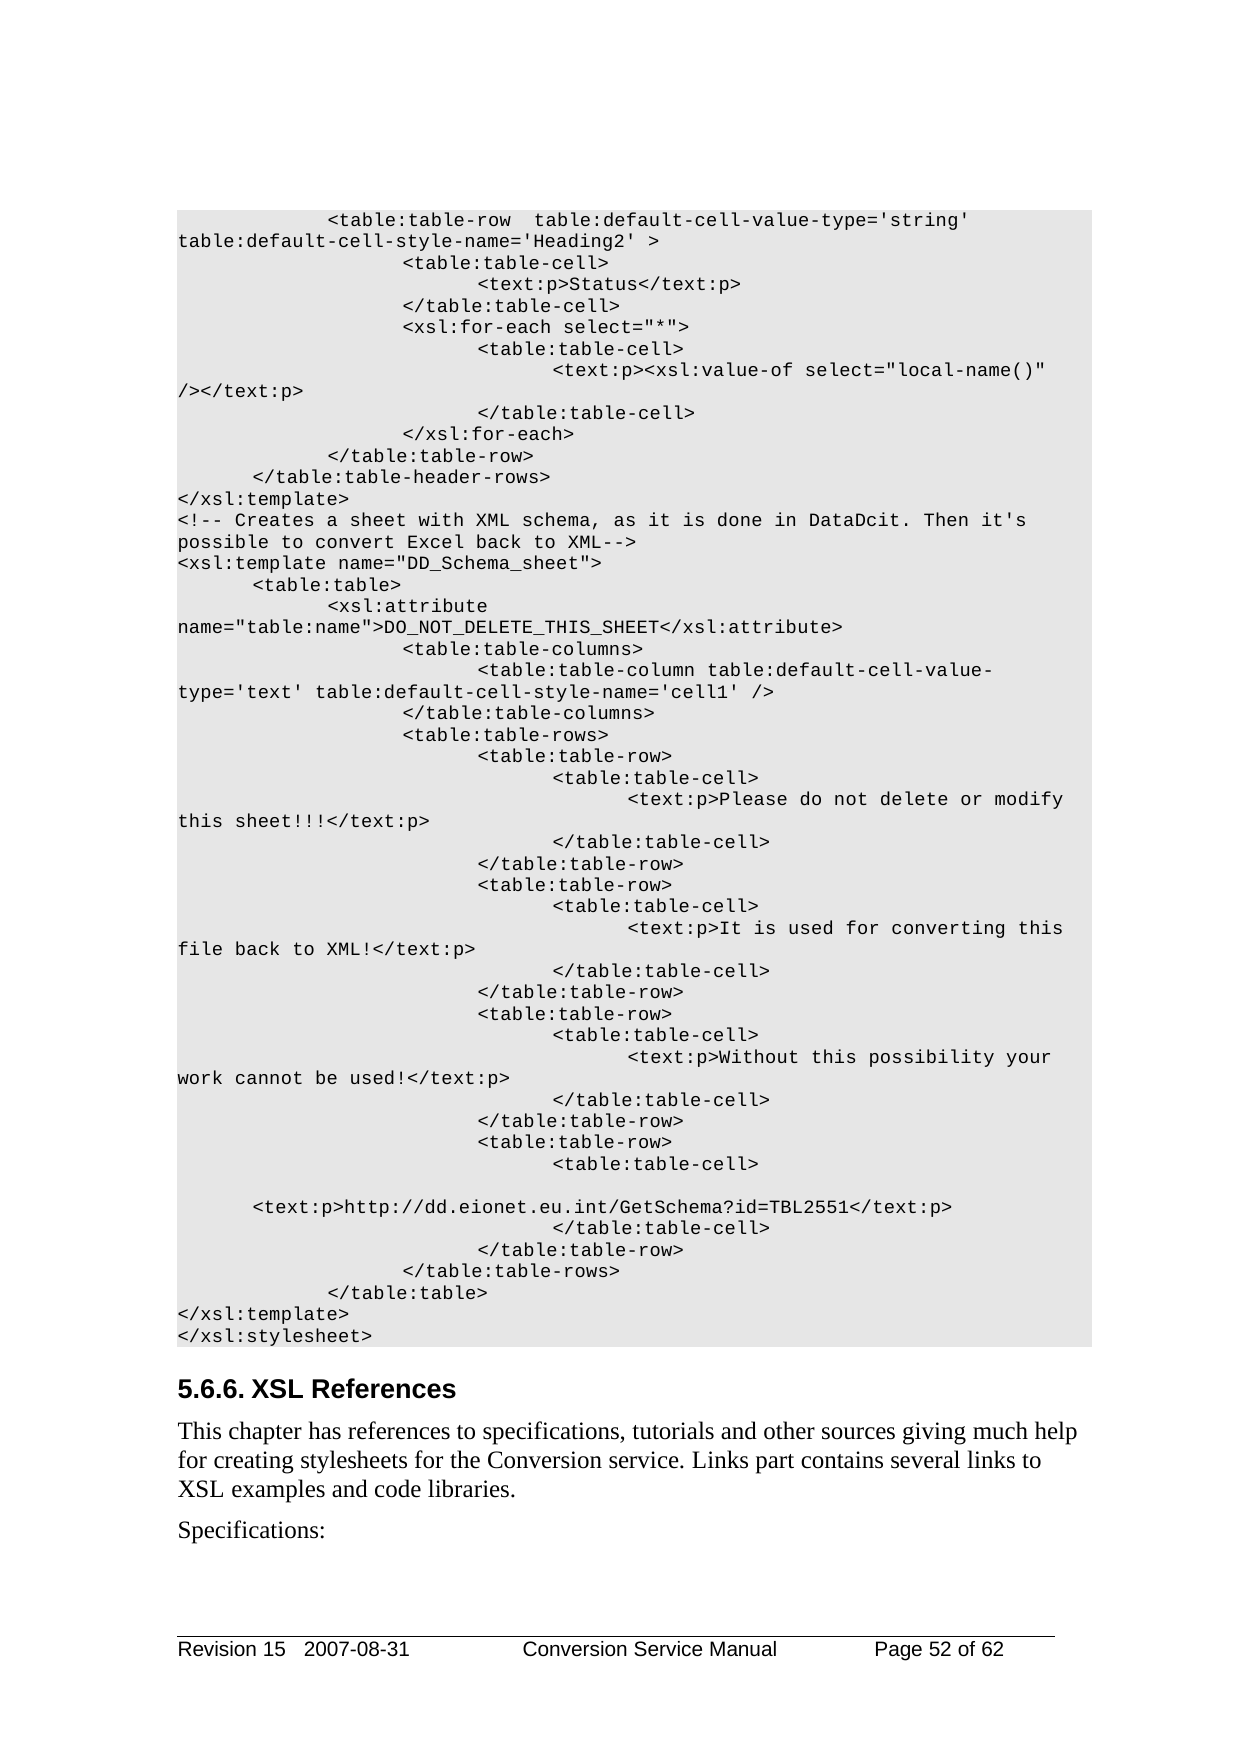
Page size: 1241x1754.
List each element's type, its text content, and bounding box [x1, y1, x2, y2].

list </xsl:for-each> [177, 425, 1092, 446]
list <xsl:template name="DD_Schema_sheet"> [177, 553, 1092, 575]
list <table:table-cell> [177, 1026, 1092, 1047]
list </table:table-row> [177, 854, 1092, 875]
list <text:p><xsl:value-of select="local-name()" /></text:p> [177, 360, 1092, 403]
list </table:table-cell> [177, 296, 1092, 317]
list </table:table-row> [177, 446, 1092, 468]
list <text:p>Without this possibility your work cannot be used!</text:p> [177, 1047, 1092, 1090]
list <table:table-row> [177, 1133, 1092, 1154]
list <text:p>Status</text:p> [177, 274, 1092, 296]
list <xsl:attribute name="table:name">DO_NOT_DELETE_THIS_SHEET</xsl:attribute> [177, 596, 1092, 639]
list </table:table-rows> [177, 1262, 1092, 1283]
text Specifications: [177, 1515, 1092, 1544]
list </table:table-cell> [177, 961, 1092, 983]
list </table:table-cell> [177, 1090, 1092, 1111]
list </table:table-header-rows> [177, 468, 1092, 489]
list <text:p>Please do not delete or modify this sheet!!!</text:p> [177, 789, 1092, 832]
list <table:table-cell> [177, 1154, 1092, 1176]
list <text:p>It is used for converting this file back to XML!</text:p> [177, 918, 1092, 961]
list <table:table-rows> [177, 725, 1092, 747]
list <table:table-cell> [177, 339, 1092, 360]
subtitle XSL References [177, 1372, 1092, 1403]
list </table:table-row> [177, 1240, 1092, 1262]
list </xsl:template> [177, 489, 1092, 511]
list </table:table-columns> [177, 704, 1092, 725]
list <!-- Creates a sheet with XML schema, as it is done in DataDcit. Then it's possible to convert Excel back to XML--> [177, 511, 1092, 553]
list </table:table> [177, 1283, 1092, 1304]
list <table:table-row> [177, 747, 1092, 768]
list </xsl:stylesheet> [177, 1326, 1092, 1347]
list <table:table-row table:default-cell-value-type='string' table:default-cell-style-name='Heading2' > [177, 210, 1092, 253]
list <text:p>http://dd.eionet.eu.int/GetSchema?id=TBL2551</text:p> [177, 1176, 1092, 1219]
list </table:table-cell> [177, 1219, 1092, 1240]
list </table:table-cell> [177, 832, 1092, 854]
text This chapter has references to specifications, tutorials and other sources giving much help for creating stylesheets for the Conversion service. Links part contains several links to XSL examples and code libraries. [177, 1416, 1092, 1503]
list <table:table-cell> [177, 768, 1092, 789]
list <table:table-columns> [177, 639, 1092, 661]
list <table:table-column table:default-cell-value-type='text' table:default-cell-style-name='cell1' /> [177, 661, 1092, 704]
list </table:table-cell> [177, 403, 1092, 425]
list </xsl:template> [177, 1304, 1092, 1326]
list <table:table-row> [177, 1004, 1092, 1026]
list <table:table-cell> [177, 253, 1092, 274]
list </table:table-row> [177, 983, 1092, 1004]
list <table:table-cell> [177, 897, 1092, 918]
list </table:table-row> [177, 1111, 1092, 1133]
list <table:table> [177, 575, 1092, 596]
list <table:table-row> [177, 875, 1092, 897]
list <xsl:for-each select="*"> [177, 317, 1092, 339]
